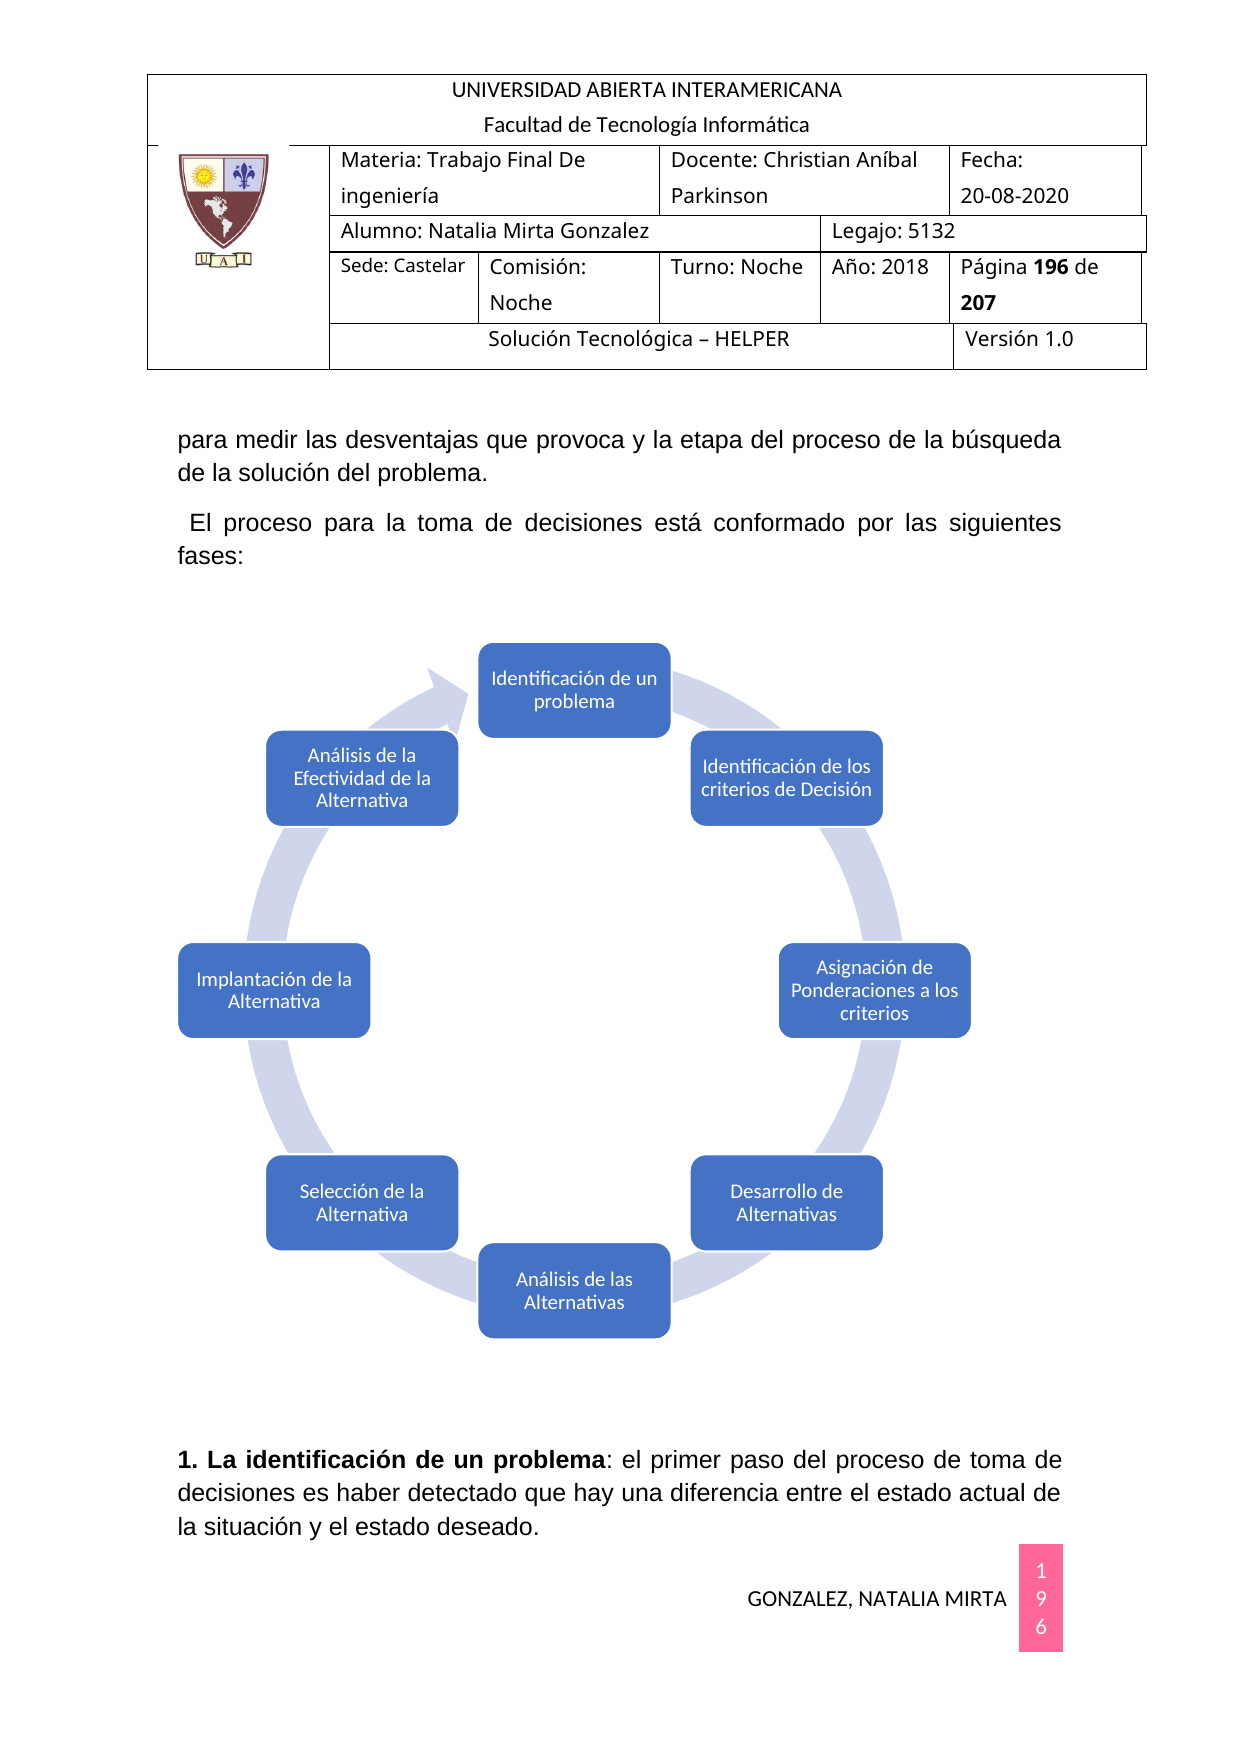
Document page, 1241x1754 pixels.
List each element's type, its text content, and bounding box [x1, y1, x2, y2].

text El proceso para la toma de decisiones está conformado por las siguientes fases: [177, 508, 1063, 569]
text 1. La identificación de un problema: el primer paso del proceso de toma de decisiones es haber detectado que hay una diferencia entre el estado actual de la situación y el estado deseado. [177, 1445, 1063, 1540]
text para medir las desventajas que provoca y la etapa del proceso de la búsqueda de la solución del problema. [177, 425, 1063, 487]
